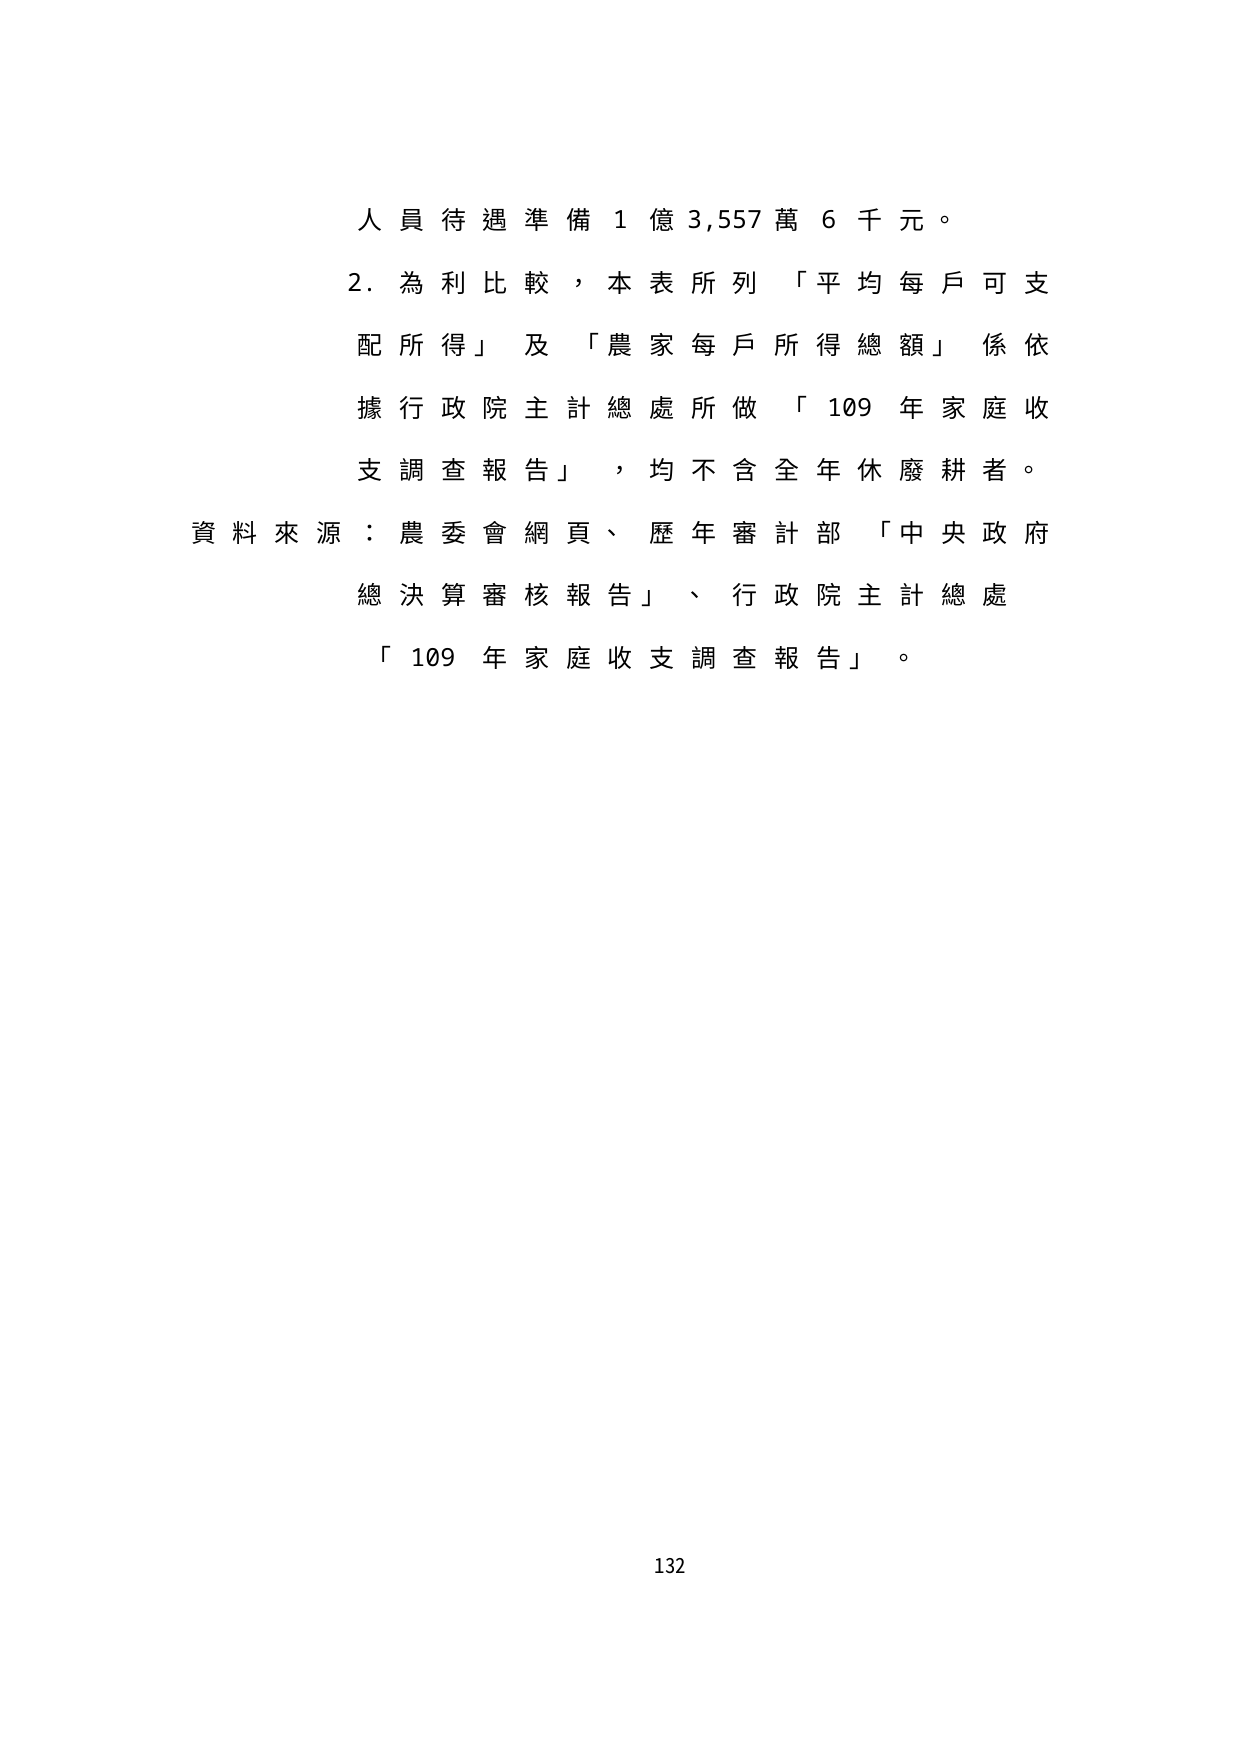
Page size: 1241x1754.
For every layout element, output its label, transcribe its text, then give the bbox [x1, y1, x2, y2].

text 資料來源：農委會網頁、歷年審計部「中央政府總決算審核報告」、行政院主計總處「109年家庭收支調查報告」。 [183, 490, 1058, 677]
text 人員待遇準備1億3,557萬6千元。 [183, 177, 1058, 240]
text 2.為利比較，本表所列「平均每戶可支配所得」及「農家每戶所得總額」係依據行政院主計總處所做「109年家庭收支調查報告」，均不含全年休廢耕者。 [183, 240, 1058, 490]
